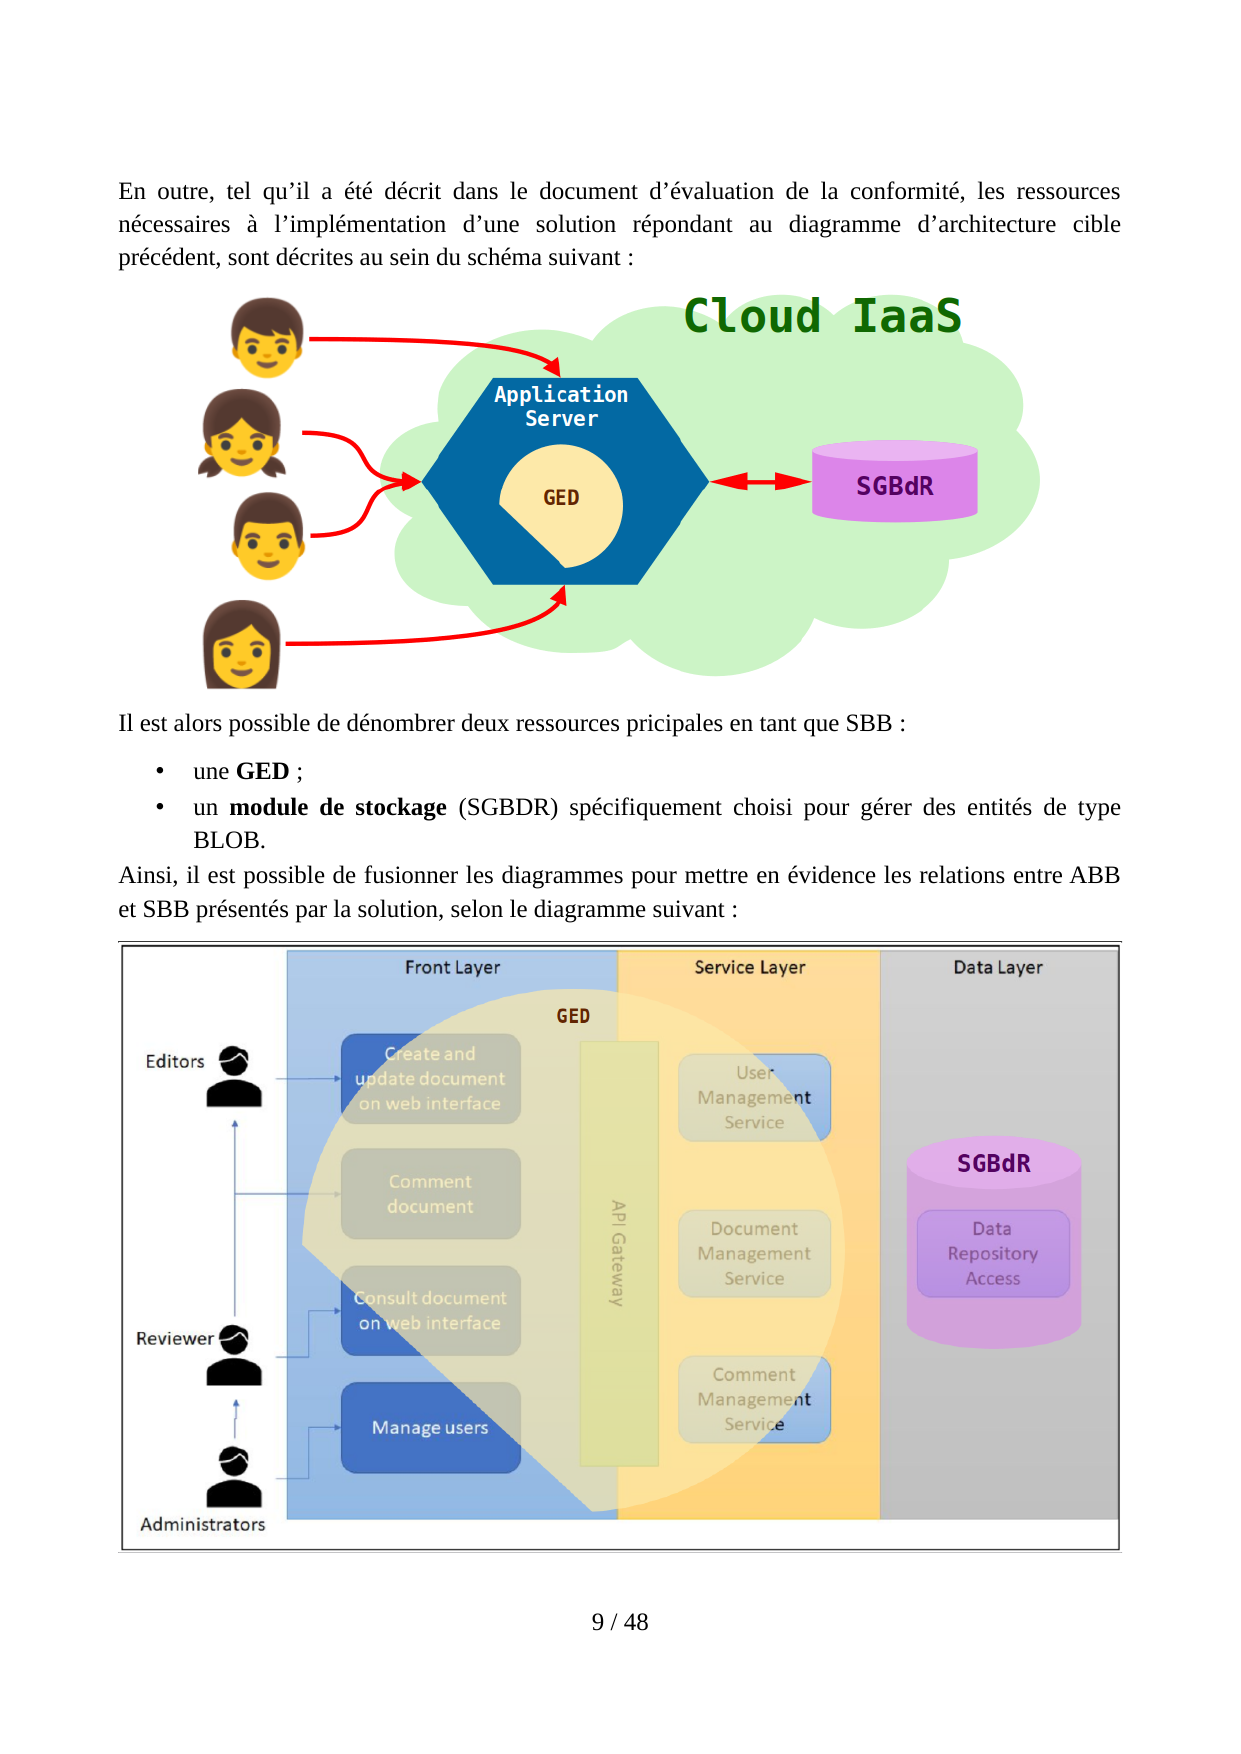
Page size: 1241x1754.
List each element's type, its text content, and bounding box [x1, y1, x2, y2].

list une GED ; [156, 756, 1122, 784]
text Ainsi, il est possible de fusionner les diagrammes pour mettre en évidence les relations entre ABB et SBB présentés par la solution, selon le diagramme suivant : [118, 861, 1122, 922]
text Il est alors possible de dénombrer deux ressources pricipales en tant que SBB : [118, 708, 1122, 737]
picture [197, 290, 1043, 690]
picture [118, 941, 1123, 1553]
text En outre, tel qu’il a été décrit dans le document d’évaluation de la conformité, les ressources nécessaires à l’implémentation d’une solution répondant au diagramme d’architecture cible précédent, sont décrites au sein du schéma suivant : [118, 176, 1122, 271]
list un module de stockage (SGBDR) spécifiquement choisi pour gérer des entités de type BLOB. [156, 792, 1122, 853]
